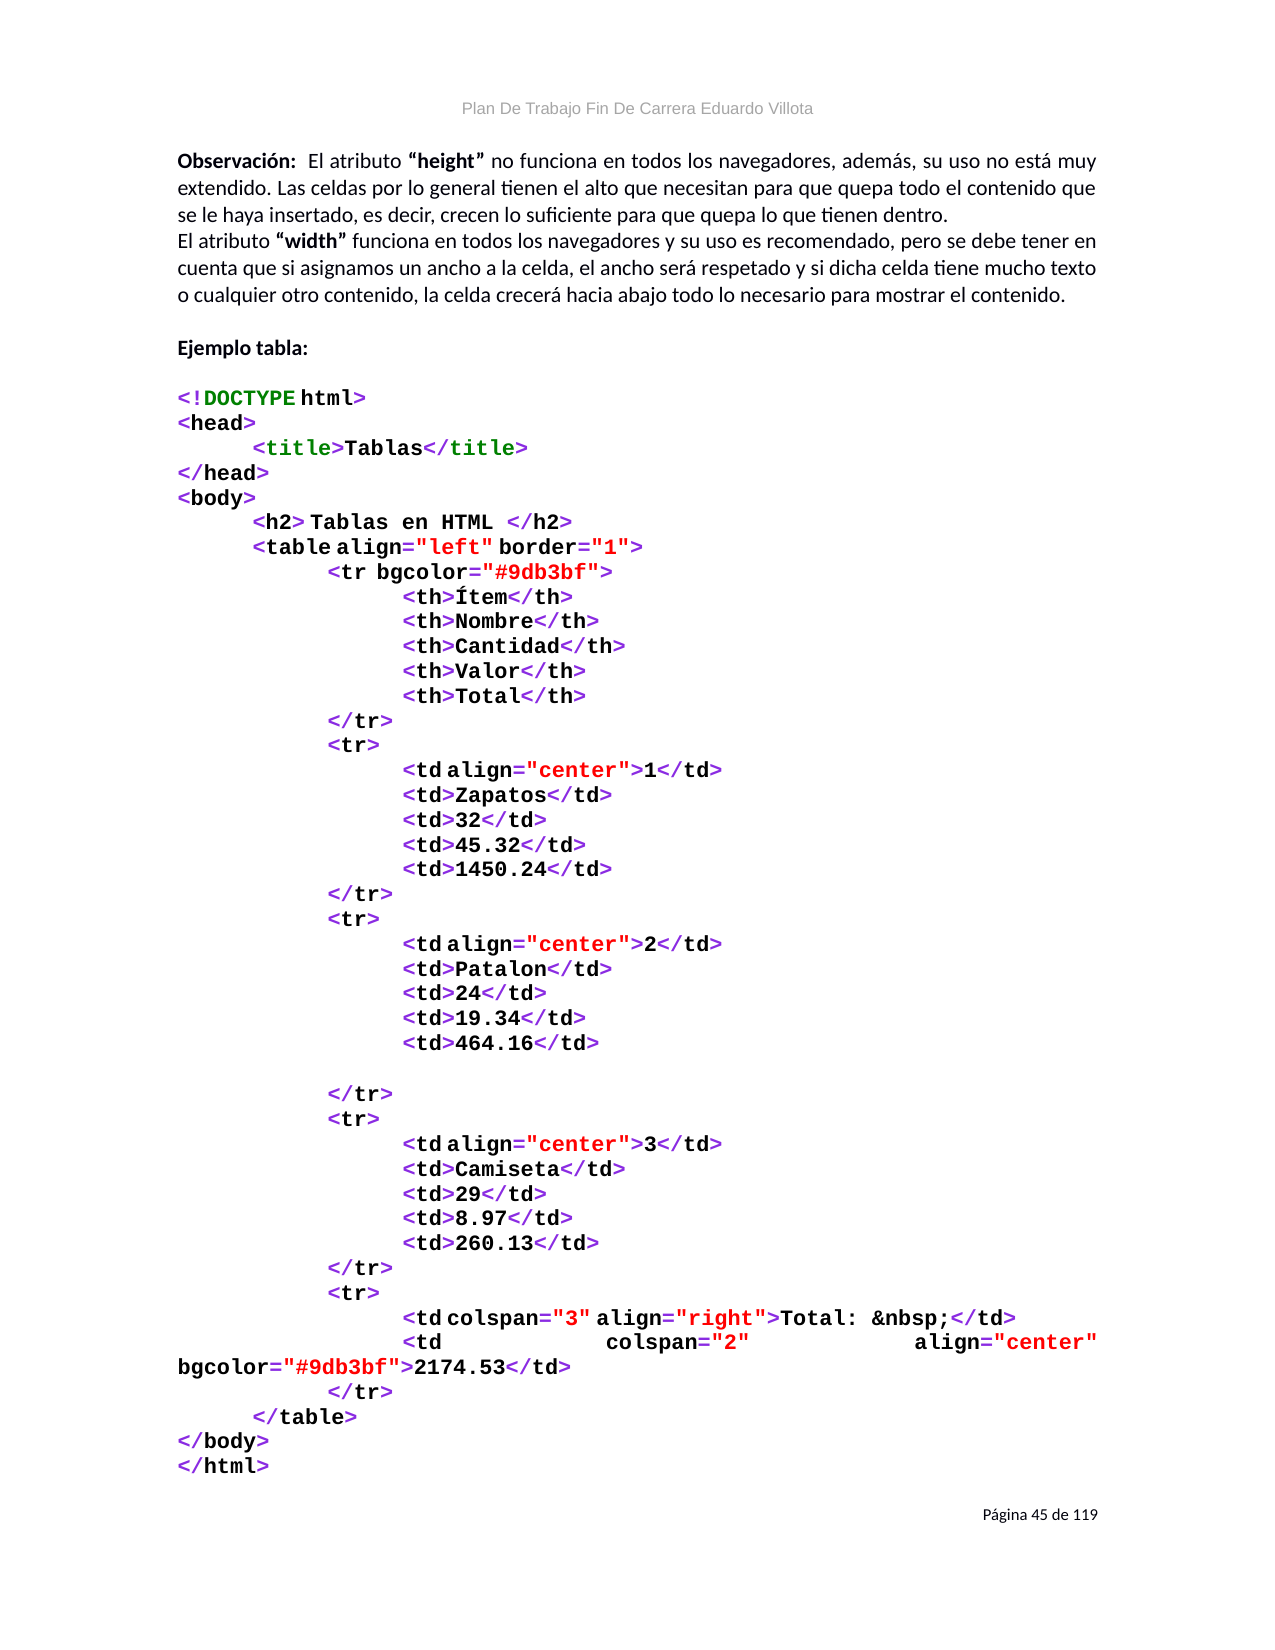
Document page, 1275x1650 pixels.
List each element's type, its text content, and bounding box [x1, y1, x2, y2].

text </body> [177, 1431, 1098, 1456]
text <td>Zapatos</td> [177, 784, 1098, 809]
text <h2> Tablas en HTML </h2> [177, 512, 1098, 536]
text <tr bgcolor="#9db3bf"> [177, 561, 1098, 586]
text </tr> [177, 1084, 1098, 1108]
text <td>Patalon</td> [177, 958, 1098, 983]
text <th>Total</th> [177, 685, 1098, 710]
text Observación: El atributo “height” no funciona en todos los navegadores, además, su uso no está muy extendido. Las celdas por lo general tienen el alto que necesitan para que quepa todo el contenido que se le haya insertado, es decir, crecen lo suficiente para que quepa lo que tienen dentro. [177, 148, 1098, 228]
text <body> [177, 487, 1098, 512]
text Ejemplo tabla: [177, 334, 1098, 361]
text <tr> [177, 735, 1098, 759]
text <!DOCTYPE html> [177, 388, 1098, 412]
text <td>24</td> [177, 983, 1098, 1007]
text <td>464.16</td> [177, 1032, 1098, 1057]
text </tr> [177, 1257, 1098, 1282]
text <td colspan="2" align="center" bgcolor="#9db3bf">2174.53</td> [177, 1332, 1098, 1381]
text <head> [177, 412, 1098, 437]
text <tr> [177, 1108, 1098, 1133]
text <tr> [177, 908, 1098, 933]
text <th>Cantidad</th> [177, 636, 1098, 660]
text <td>29</td> [177, 1183, 1098, 1208]
text <table align="left" border="1"> [177, 536, 1098, 561]
text <th>Nombre</th> [177, 611, 1098, 636]
text <td>45.32</td> [177, 834, 1098, 859]
text <td colspan="3" align="right">Total: &nbsp;</td> [177, 1307, 1098, 1332]
text <td>19.34</td> [177, 1007, 1098, 1032]
text <td>Camiseta</td> [177, 1158, 1098, 1183]
text </tr> [177, 883, 1098, 908]
text <td align="center">1</td> [177, 759, 1098, 784]
text <td>32</td> [177, 809, 1098, 834]
text </table> [177, 1406, 1098, 1431]
text <td>8.97</td> [177, 1208, 1098, 1232]
text <td align="center">3</td> [177, 1133, 1098, 1158]
text <th>Valor</th> [177, 660, 1098, 685]
text </tr> [177, 710, 1098, 735]
text </html> [177, 1456, 1098, 1480]
text <td>1450.24</td> [177, 859, 1098, 883]
text </head> [177, 462, 1098, 487]
text El atributo “width” funciona en todos los navegadores y su uso es recomendado, pero se debe tener en cuenta que si asignamos un ancho a la celda, el ancho será respetado y si dicha celda tiene mucho texto o cualquier otro contenido, la celda crecerá hacia abajo todo lo necesario para mostrar el contenido. [177, 228, 1098, 308]
text <td align="center">2</td> [177, 933, 1098, 958]
text <td>260.13</td> [177, 1232, 1098, 1257]
text <title>Tablas</title> [177, 437, 1098, 462]
text </tr> [177, 1381, 1098, 1406]
text <tr> [177, 1282, 1098, 1307]
text <th>Ítem</th> [177, 586, 1098, 611]
